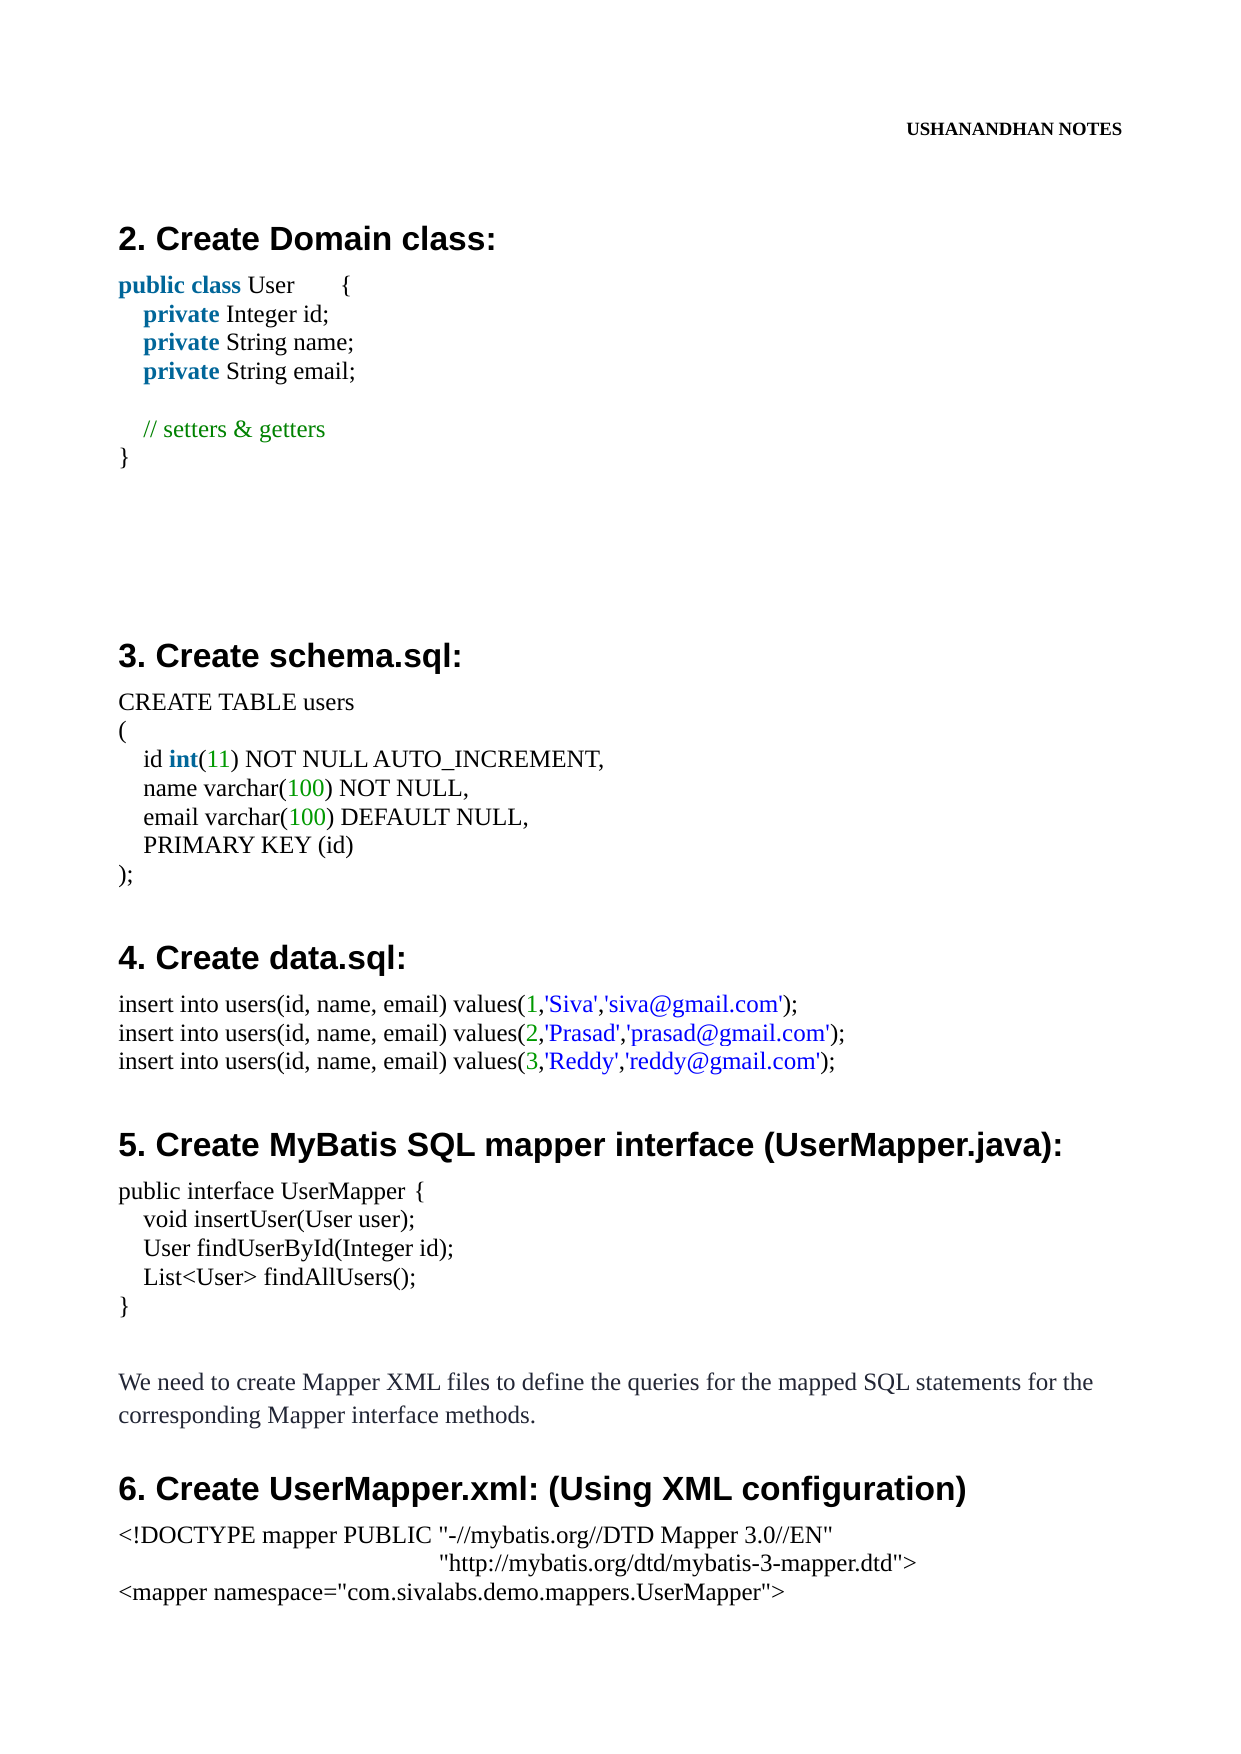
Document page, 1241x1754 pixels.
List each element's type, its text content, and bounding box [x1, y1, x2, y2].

text "http://mybatis.org/dtd/mybatis-3-mapper.dtd"> [118, 1548, 1122, 1577]
text ); [118, 859, 1122, 888]
text <mapper namespace="com.sivalabs.demo.mappers.UserMapper"> [118, 1577, 1122, 1606]
text private Integer id; [118, 299, 1122, 327]
subtitle 5. Create MyBatis SQL mapper interface (UserMapper.java): [118, 1125, 1122, 1163]
text // setters & getters [118, 414, 1122, 442]
text private String name; [118, 327, 1122, 356]
text } [118, 442, 1122, 471]
subtitle 4. Create data.sql: [118, 938, 1122, 976]
text insert into users(id, name, email) values(2,'Prasad','prasad@gmail.com'); [118, 1018, 1122, 1046]
text CREATE TABLE users [118, 687, 1122, 716]
text User findUserById(Integer id); [118, 1233, 1122, 1262]
text We need to create Mapper XML files to define the queries for the mapped SQL statements for the corresponding Mapper interface methods. [118, 1367, 1122, 1429]
subtitle 2. Create Domain class: [118, 219, 1122, 257]
text <!DOCTYPE mapper PUBLIC "-//mybatis.org//DTD Mapper 3.0//EN" [118, 1520, 1122, 1548]
text } [118, 1291, 1122, 1319]
subtitle 6. Create UserMapper.xml: (Using XML configuration) [118, 1469, 1122, 1507]
text name varchar(100) NOT NULL, [118, 773, 1122, 802]
text email varchar(100) DEFAULT NULL, [118, 802, 1122, 831]
subtitle 3. Create schema.sql: [118, 636, 1122, 674]
text insert into users(id, name, email) values(1,'Siva','siva@gmail.com'); [118, 989, 1122, 1018]
text id int(11) NOT NULL AUTO_INCREMENT, [118, 744, 1122, 773]
text private String email; [118, 356, 1122, 385]
text PRIMARY KEY (id) [118, 831, 1122, 859]
text List<User> findAllUsers(); [118, 1262, 1122, 1291]
text insert into users(id, name, email) values(3,'Reddy','reddy@gmail.com'); [118, 1046, 1122, 1075]
text void insertUser(User user); [118, 1204, 1122, 1233]
text public class User { [118, 270, 1122, 299]
text public interface UserMapper { [118, 1176, 1122, 1204]
text ( [118, 716, 1122, 744]
